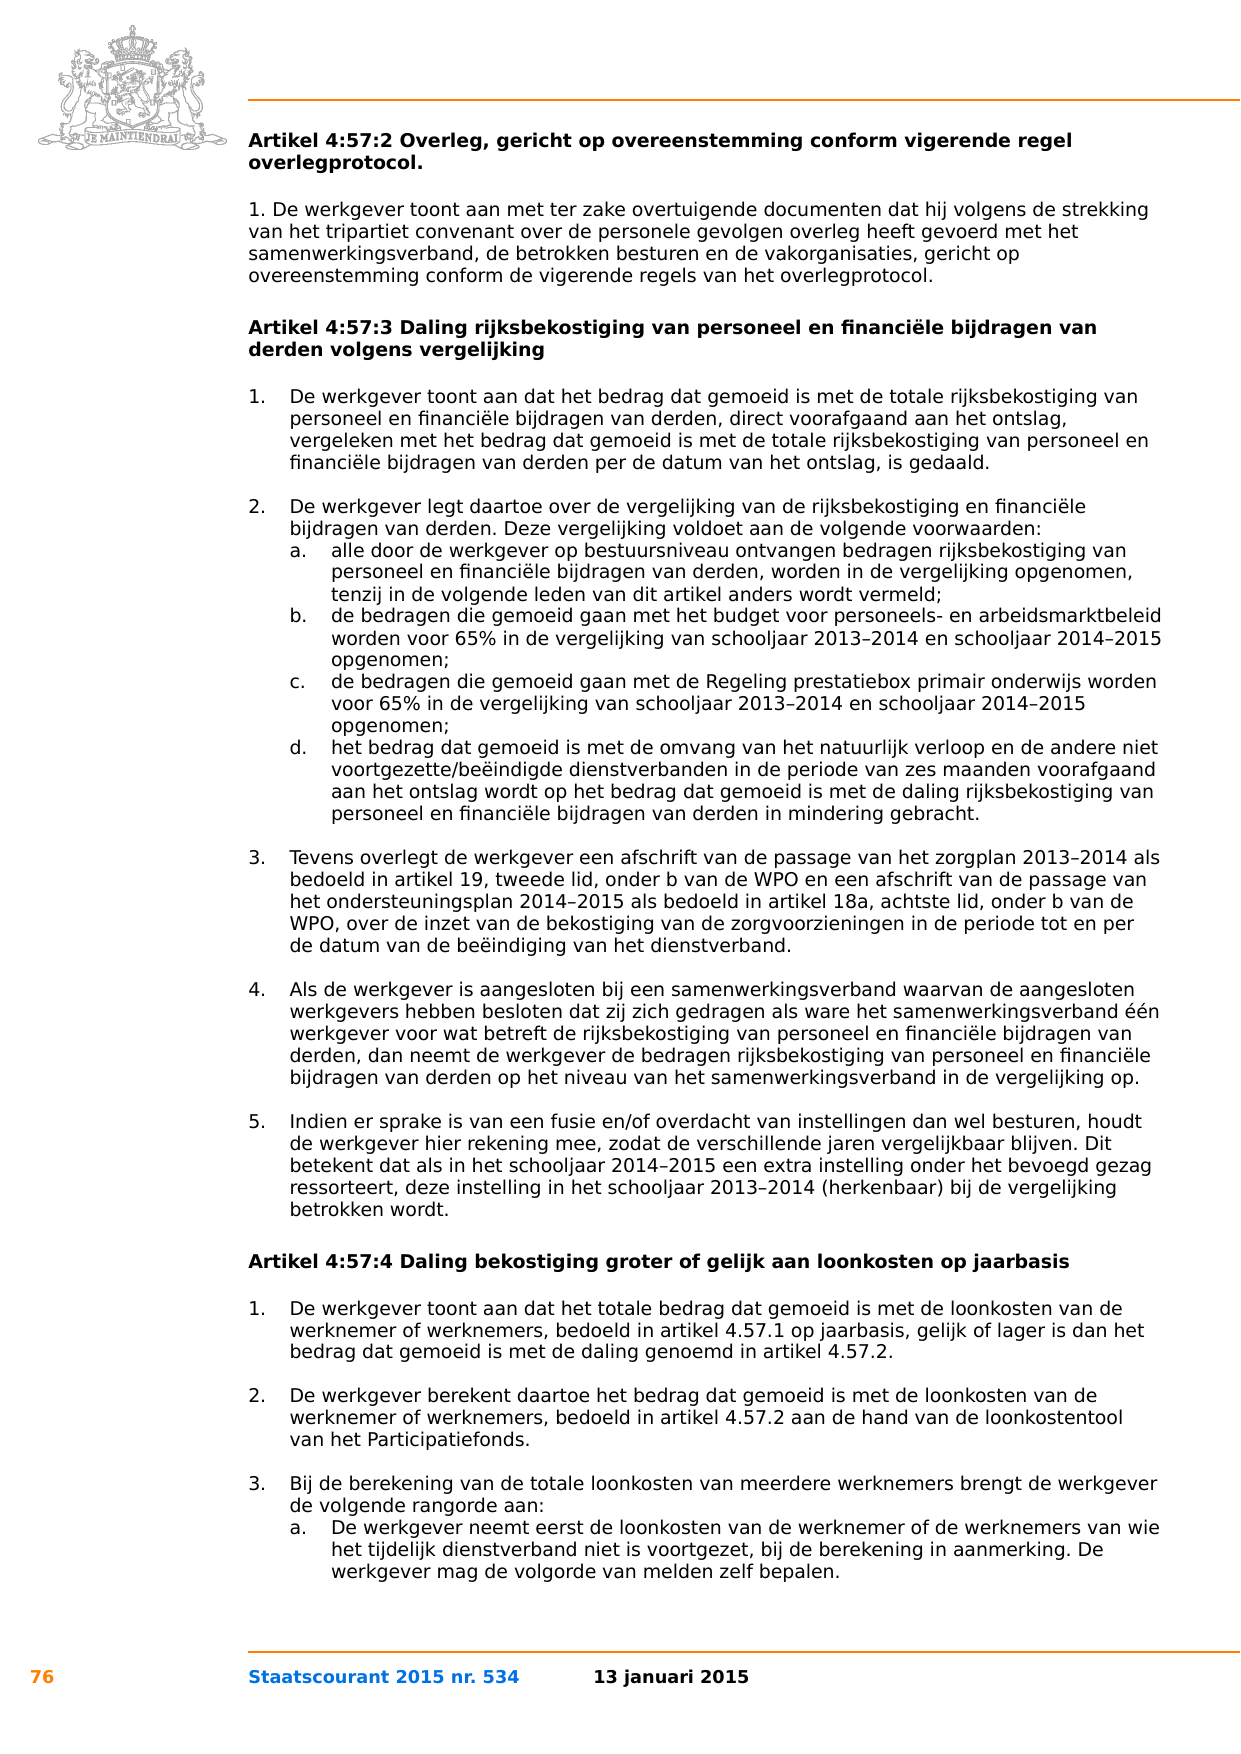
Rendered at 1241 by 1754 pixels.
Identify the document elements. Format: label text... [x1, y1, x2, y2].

text a. De werkgever neemt eerst de loonkosten van de werknemer of de werknemers van wie het tijdelijk dienstverband niet is voortgezet, bij de berekening in aanmerking. De werkgever mag de volgorde van melden zelf bepalen. [289, 1517, 1163, 1583]
text d. het bedrag dat gemoeid is met de omvang van het natuurlijk verloop en de andere niet voortgezette/beëindigde dienstverbanden in de periode van zes maanden voorafgaand aan het ontslag wordt op het bedrag dat gemoeid is met de daling rijksbekostiging van personeel en financiële bijdragen van derden in mindering gebracht. [289, 737, 1163, 825]
subtitle Artikel 4:57:3 Daling rijksbekostiging van personeel en financiële bijdragen van derden volgens vergelijking [248, 317, 1163, 361]
picture [38, 25, 227, 150]
text 1. De werkgever toont aan dat het bedrag dat gemoeid is met de totale rijksbekostiging van personeel en financiële bijdragen van derden, direct voorafgaand aan het ontslag, vergeleken met het bedrag dat gemoeid is met de totale rijksbekostiging van personeel en financiële bijdragen van derden per de datum van het ontslag, is gedaald. [248, 386, 1163, 474]
text 2. De werkgever berekent daartoe het bedrag dat gemoeid is met de loonkosten van de werknemer of werknemers, bedoeld in artikel 4.57.2 aan de hand van de loonkostentool van het Participatiefonds. [248, 1385, 1163, 1451]
text 4. Als de werkgever is aangesloten bij een samenwerkingsverband waarvan de aangesloten werkgevers hebben besloten dat zij zich gedragen als ware het samenwerkingsverband één werkgever voor wat betreft de rijksbekostiging van personeel en financiële bijdragen van derden, dan neemt de werkgever de bedragen rijksbekostiging van personeel en financiële bijdragen van derden op het niveau van het samenwerkingsverband in de vergelijking op. [248, 979, 1163, 1089]
text 2. De werkgever legt daartoe over de vergelijking van de rijksbekostiging en financiële bijdragen van derden. Deze vergelijking voldoet aan de volgende voorwaarden: [248, 496, 1163, 539]
subtitle Artikel 4:57:2 Overleg, gericht op overeenstemming conform vigerende regel overlegprotocol. [248, 130, 1163, 174]
text c. de bedragen die gemoeid gaan met de Regeling prestatiebox primair onderwijs worden voor 65% in de vergelijking van schooljaar 2013–2014 en schooljaar 2014–2015 opgenomen; [289, 671, 1163, 737]
text 3. Tevens overlegt de werkgever een afschrift van de passage van het zorgplan 2013–2014 als bedoeld in artikel 19, tweede lid, onder b van de WPO en een afschrift van de passage van het ondersteuningsplan 2014–2015 als bedoeld in artikel 18a, achtste lid, onder b van de WPO, over de inzet van de bekostiging van de zorgvoorzieningen in de periode tot en per de datum van de beëindiging van het dienstverband. [248, 847, 1163, 957]
text 3. Bij de berekening van de totale loonkosten van meerdere werknemers brengt de werkgever de volgende rangorde aan: [248, 1473, 1163, 1517]
subtitle Artikel 4:57:4 Daling bekostiging groter of gelijk aan loonkosten op jaarbasis [248, 1251, 1163, 1272]
text 5. Indien er sprake is van een fusie en/of overdacht van instellingen dan wel besturen, houdt de werkgever hier rekening mee, zodat de verschillende jaren vergelijkbaar blijven. Dit betekent dat als in het schooljaar 2014–2015 een extra instelling onder het bevoegd gezag ressorteert, deze instelling in het schooljaar 2013–2014 (herkenbaar) bij de vergelijking betrokken wordt. [248, 1111, 1163, 1221]
text a. alle door de werkgever op bestuursniveau ontvangen bedragen rijksbekostiging van personeel en financiële bijdragen van derden, worden in de vergelijking opgenomen, tenzij in de volgende leden van dit artikel anders wordt vermeld; [289, 539, 1163, 605]
text b. de bedragen die gemoeid gaan met het budget voor personeels- en arbeidsmarktbeleid worden voor 65% in de vergelijking van schooljaar 2013–2014 en schooljaar 2014–2015 opgenomen; [289, 605, 1163, 671]
text 1. De werkgever toont aan met ter zake overtuigende documenten dat hij volgens de strekking van het tripartiet convenant over de personele gevolgen overleg heeft gevoerd met het samenwerkingsverband, de betrokken besturen en de vakorganisaties, gericht op overeenstemming conform de vigerende regels van het overlegprotocol. [248, 199, 1163, 287]
text 1. De werkgever toont aan dat het totale bedrag dat gemoeid is met de loonkosten van de werknemer of werknemers, bedoeld in artikel 4.57.1 op jaarbasis, gelijk of lager is dan het bedrag dat gemoeid is met de daling genoemd in artikel 4.57.2. [248, 1297, 1163, 1363]
